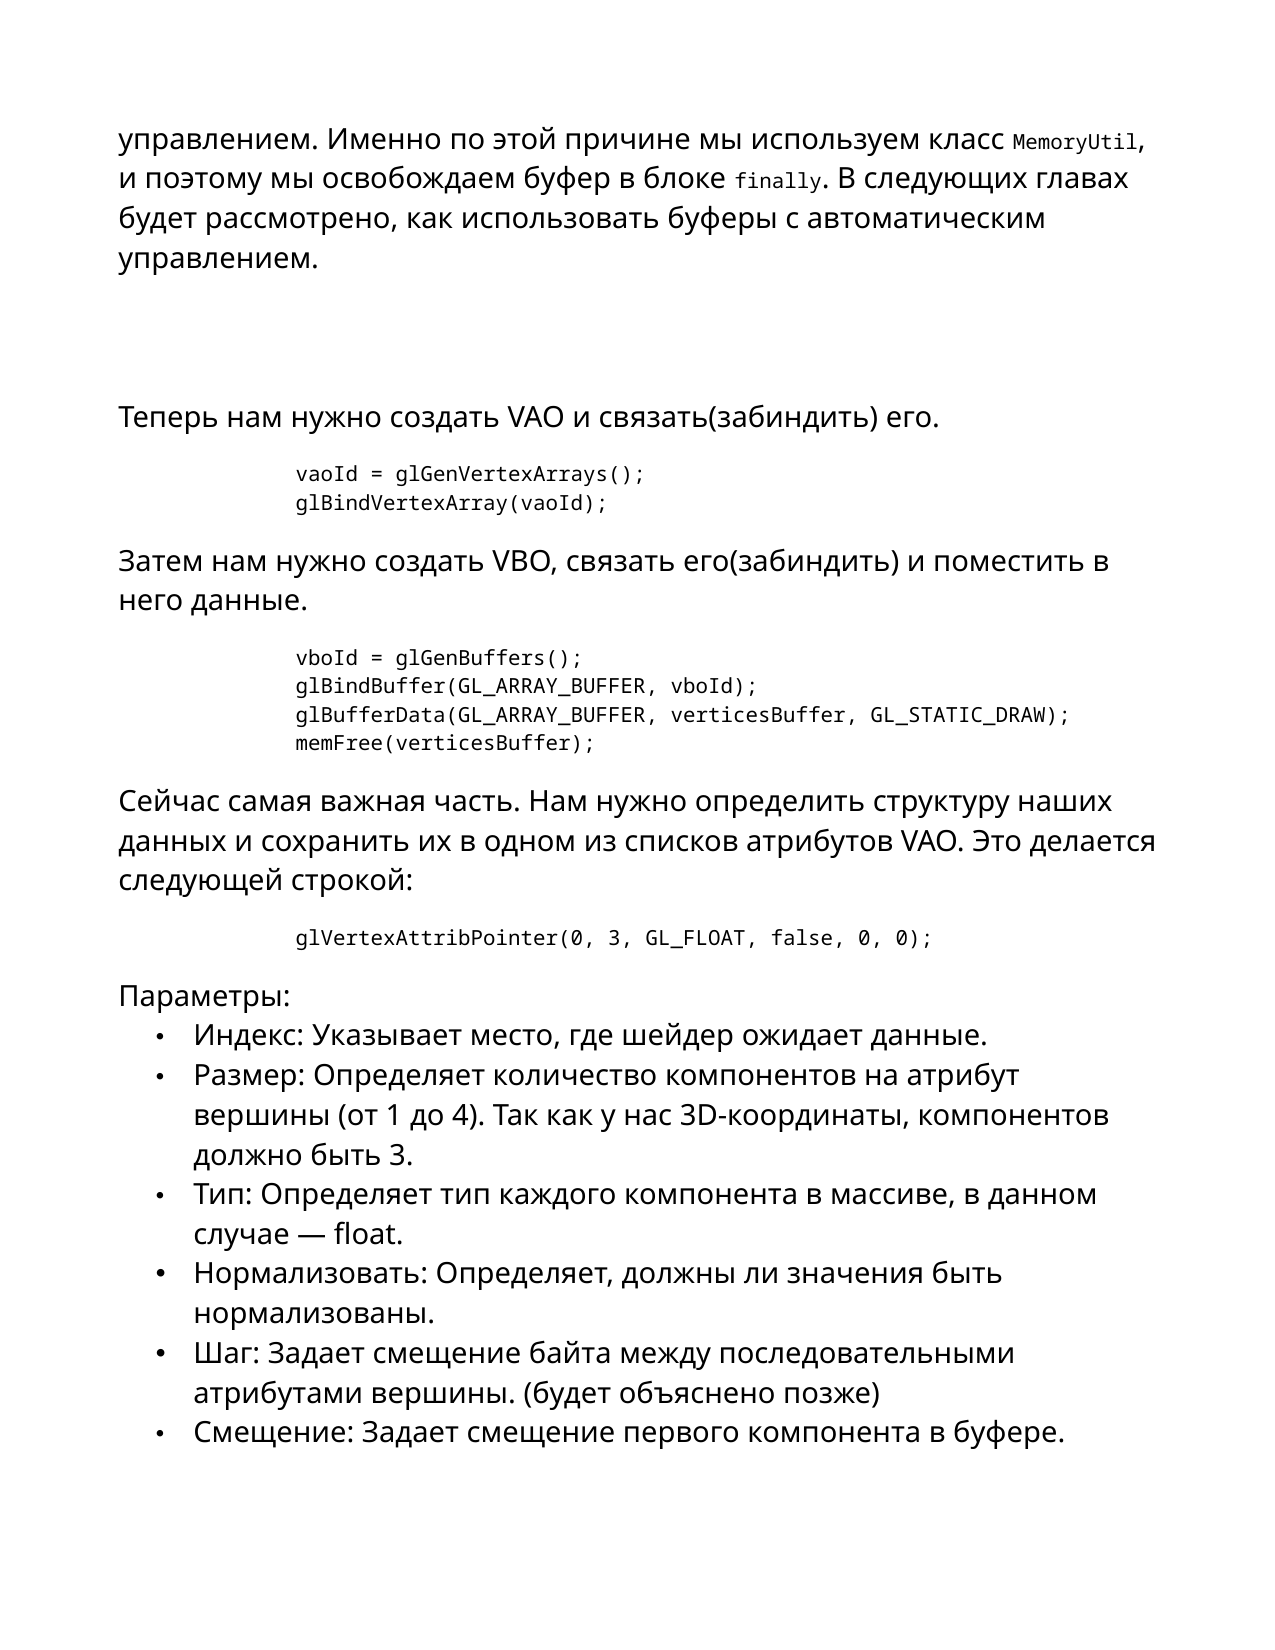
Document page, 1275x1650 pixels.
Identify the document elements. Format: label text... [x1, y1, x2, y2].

text vaoId = glGenVertexArrays(); [295, 459, 1157, 488]
list Шаг: Задает смещение байта между последовательными атрибутами вершины. (будет объяснено позже) [156, 1332, 1157, 1412]
list Нормализовать: Определяет, должны ли значения быть нормализованы. [156, 1253, 1157, 1332]
list Индекс: Указывает место, где шейдер ожидает данные. [156, 1015, 1157, 1054]
text Сейчас самая важная часть. Нам нужно определить структуру наших данных и сохранить их в одном из списков атрибутов VAO. Это делается следующей строкой: [118, 780, 1157, 899]
text glBufferData(GL_ARRAY_BUFFER, verticesBuffer, GL_STATIC_DRAW); [295, 700, 1157, 728]
text Параметры: [118, 975, 1157, 1015]
text glVertexAttribPointer(0, 3, GL_FLOAT, false, 0, 0); [295, 923, 1157, 951]
text vboId = glGenBuffers(); [295, 643, 1157, 671]
text управлением. Именно по этой причине мы используем класс MemoryUtil, и поэтому мы освобождаем буфер в блоке finally. В следующих главах будет рассмотрено, как использовать буферы с автоматическим управлением. [118, 118, 1157, 277]
text glBindVertexArray(vaoId); [295, 488, 1157, 516]
text glBindBuffer(GL_ARRAY_BUFFER, vboId); [295, 671, 1157, 700]
text memFree(verticesBuffer); [295, 728, 1157, 757]
list Смещение: Задает смещение первого компонента в буфере. [156, 1412, 1157, 1451]
list Тип: Определяет тип каждого компонента в массиве, в данном случае — float. [156, 1173, 1157, 1253]
text Затем нам нужно создать VBO, связать его(забиндить) и поместить в него данные. [118, 540, 1157, 619]
list Размер: Определяет количество компонентов на атрибут вершины (от 1 до 4). Так как у нас 3D-координаты, компонентов должно быть 3. [156, 1054, 1157, 1173]
text Теперь нам нужно создать VAO и связать(забиндить) его. [118, 396, 1157, 436]
